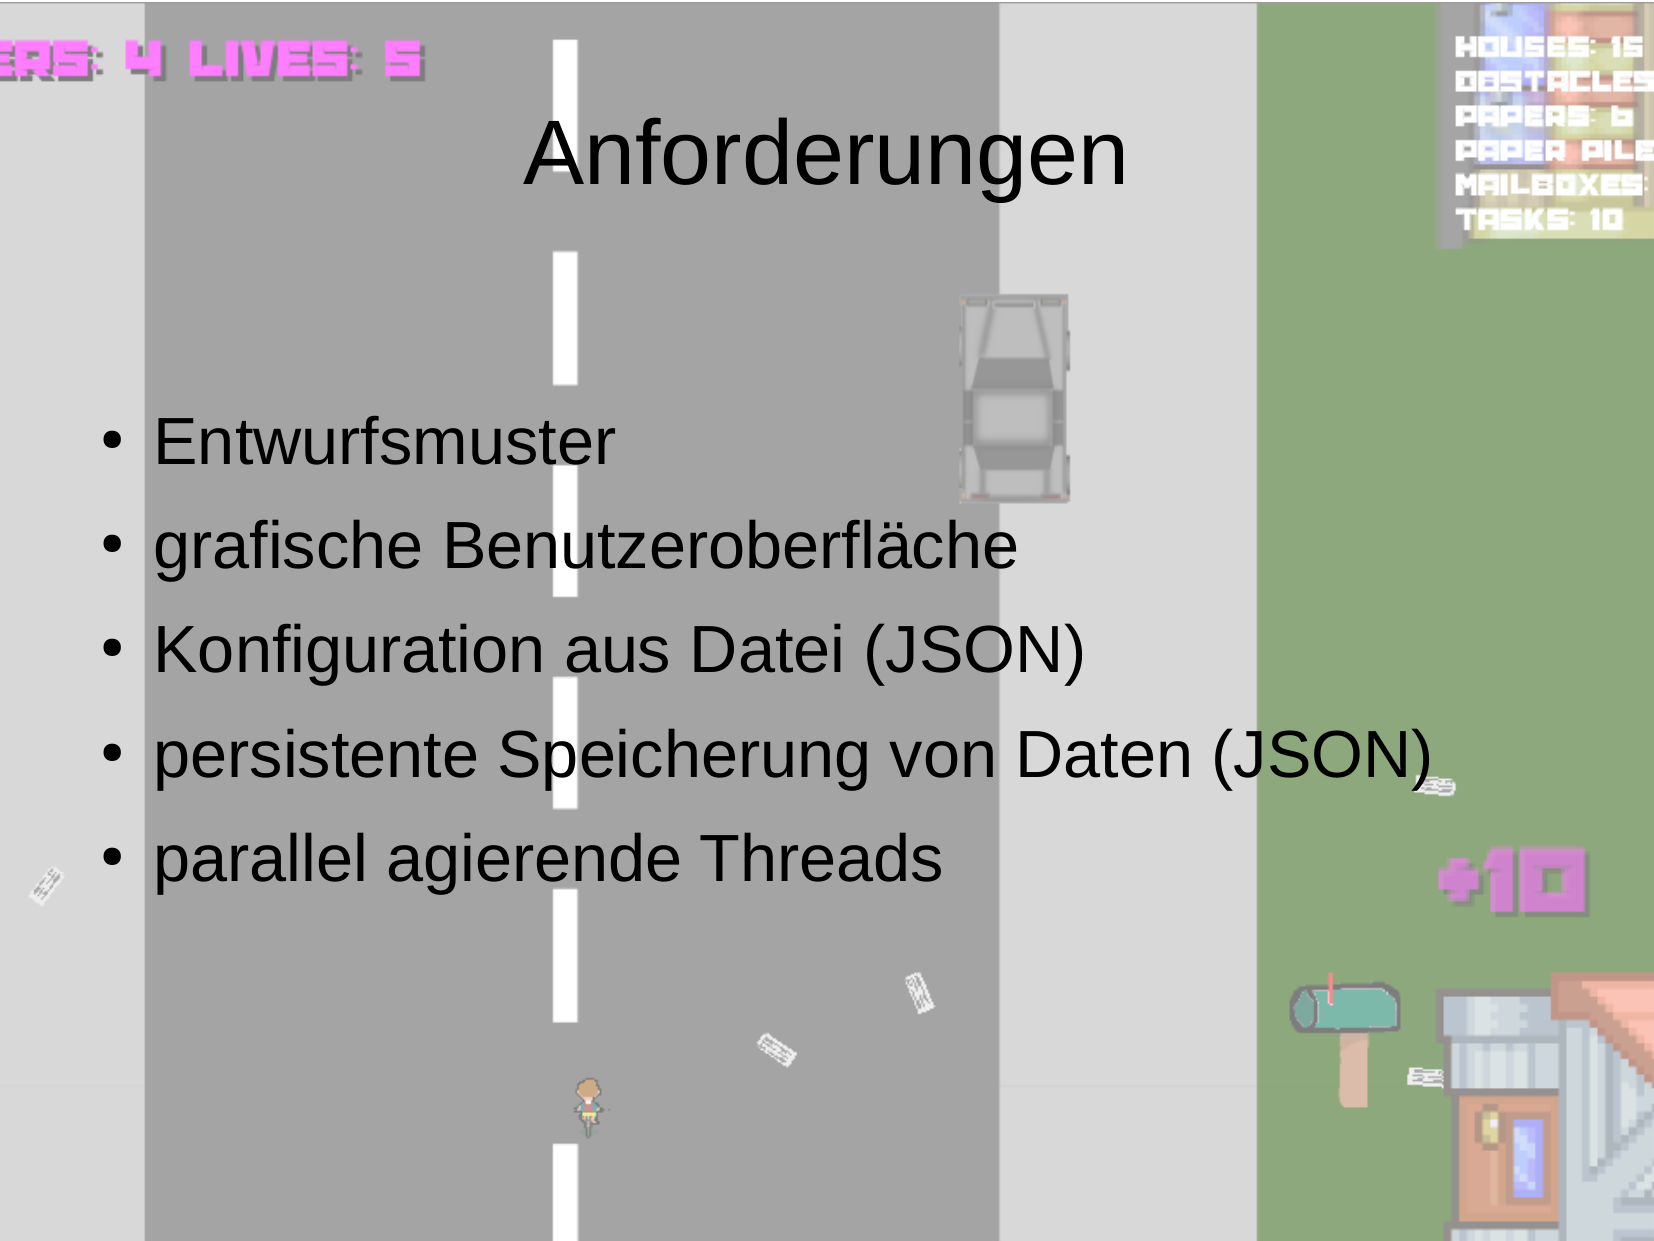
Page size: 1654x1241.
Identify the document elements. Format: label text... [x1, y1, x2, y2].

title Anforderungen [82, 49, 1571, 257]
picture [0, 2, 1654, 1241]
list Entwurfsmuster grafische Benutzeroberfläche Konfiguration aus Datei (JSON) persistente Speicherung von Daten (JSON) parallel agierende Threads [82, 290, 1571, 1010]
